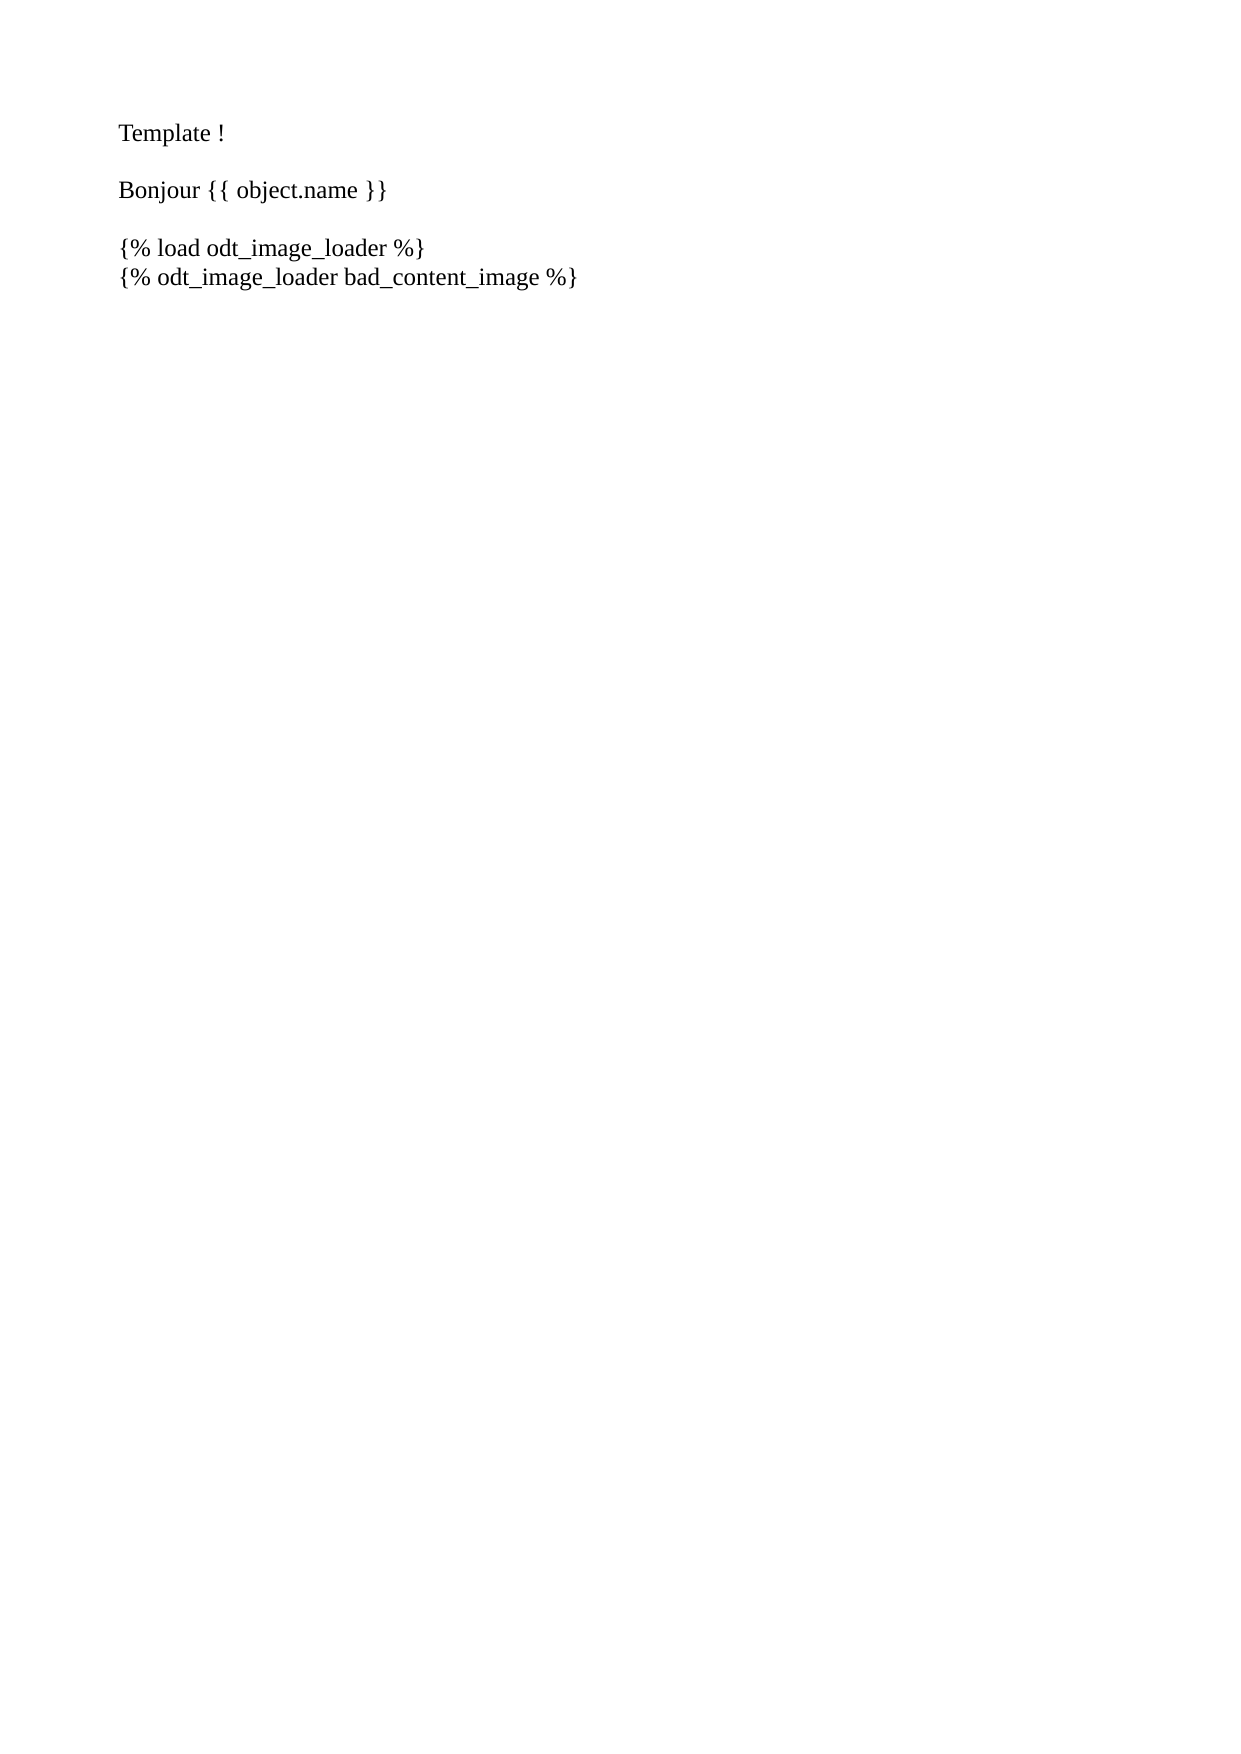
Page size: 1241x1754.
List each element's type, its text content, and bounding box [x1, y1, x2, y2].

text Bonjour {{ object.name }} [118, 176, 1122, 204]
text Template ! [118, 118, 1122, 147]
text {% load odt_image_loader %} [118, 233, 1122, 262]
text {% odt_image_loader bad_content_image %} [118, 262, 1122, 291]
